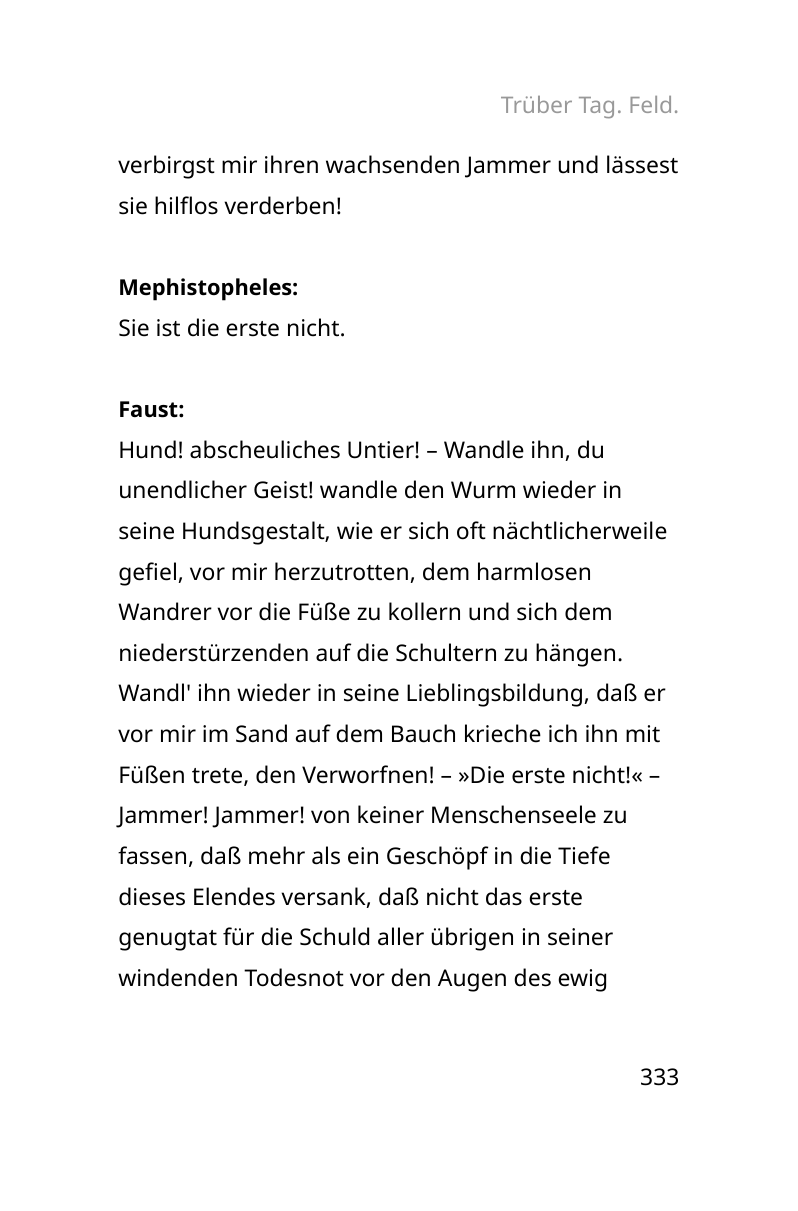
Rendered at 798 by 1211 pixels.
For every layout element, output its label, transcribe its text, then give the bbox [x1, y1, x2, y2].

text verbirgst mir ihren wachsenden Jammer und lässest sie hilflos verderben! [118, 149, 679, 221]
text Faust: Hund! abscheuliches Untier! – Wandle ihn, du unendlicher Geist! wandle den Wurm wieder in seine Hundsgestalt, wie er sich oft nächtlicherweile gefiel, vor mir herzutrotten, dem harmlosen Wandrer vor die Füße zu kollern und sich dem niederstürzenden auf die Schultern zu hängen. Wandl' ihn wieder in seine Lieblingsbildung, daß er vor mir im Sand auf dem Bauch krieche ich ihn mit Füßen trete, den Verworfnen! – »Die erste nicht!« – Jammer! Jammer! von keiner Menschenseele zu fassen, daß mehr als ein Geschöpf in die Tiefe dieses Elendes versank, daß nicht das erste genugtat für die Schuld aller übrigen in seiner windenden Todesnot vor den Augen des ewig [118, 370, 679, 993]
text Mephistopheles: Sie ist die erste nicht. [118, 248, 679, 343]
